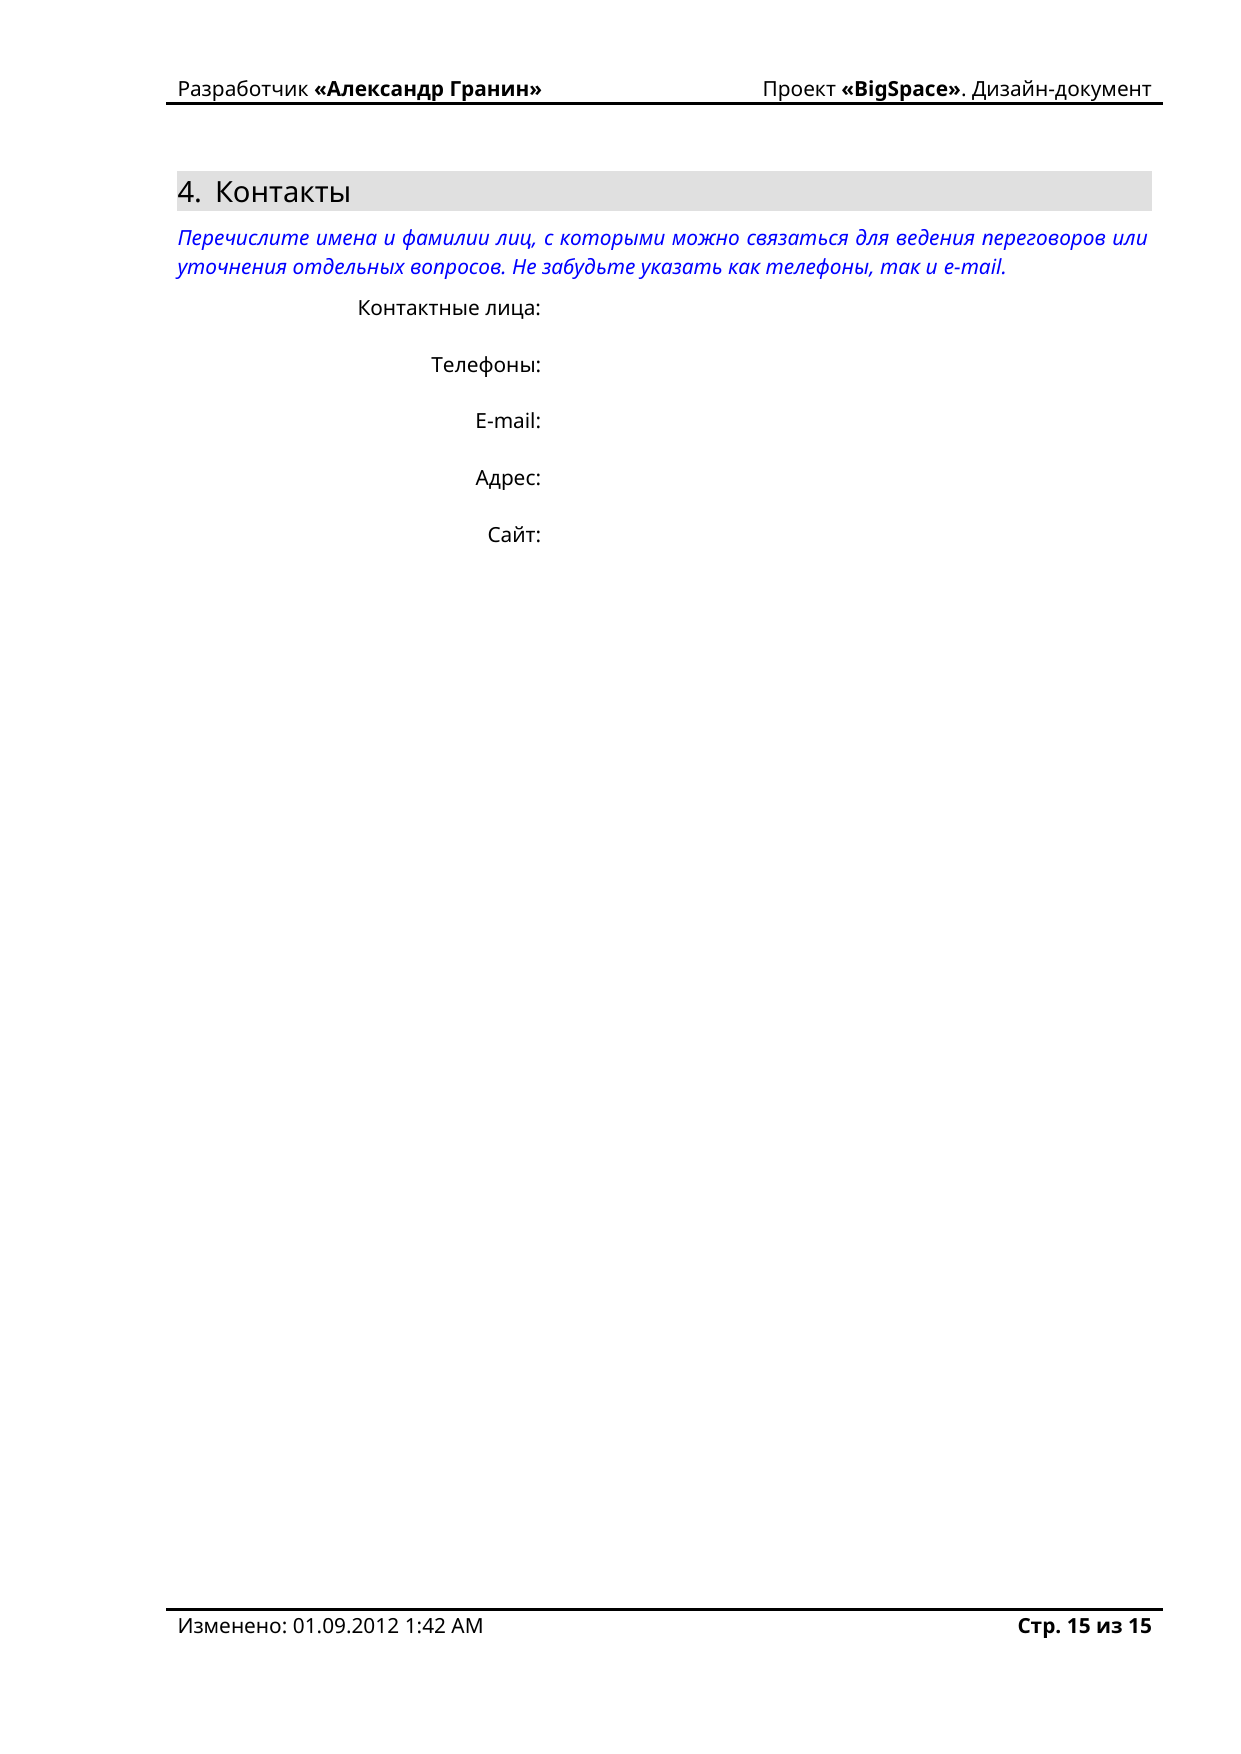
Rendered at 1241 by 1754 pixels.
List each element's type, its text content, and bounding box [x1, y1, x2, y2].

table_cell [552, 407, 1152, 435]
table_cell [552, 350, 1152, 378]
table_cell [552, 464, 1152, 492]
table_cell [166, 435, 552, 463]
table_header Контактные лица: [166, 293, 552, 321]
table_cell [552, 378, 1152, 407]
table_header [552, 293, 1152, 321]
table_cell Адрес: [166, 464, 552, 492]
table_cell [552, 520, 1152, 549]
table_cell [166, 321, 552, 350]
table_cell [552, 492, 1152, 520]
text Перечислите имена и фамилии лиц, с которыми можно связаться для ведения переговоров или уточнения отдельных вопросов. Не забудьте указать как телефоны, так и e-mail. [177, 223, 1152, 280]
table_cell E-mail: [166, 407, 552, 435]
table_cell Телефоны: [166, 350, 552, 378]
table_cell [552, 435, 1152, 463]
table_cell [166, 492, 552, 520]
subtitle Контакты [177, 171, 1152, 211]
table_cell [552, 321, 1152, 350]
table_cell Сайт: [166, 520, 552, 549]
table_cell [166, 378, 552, 407]
